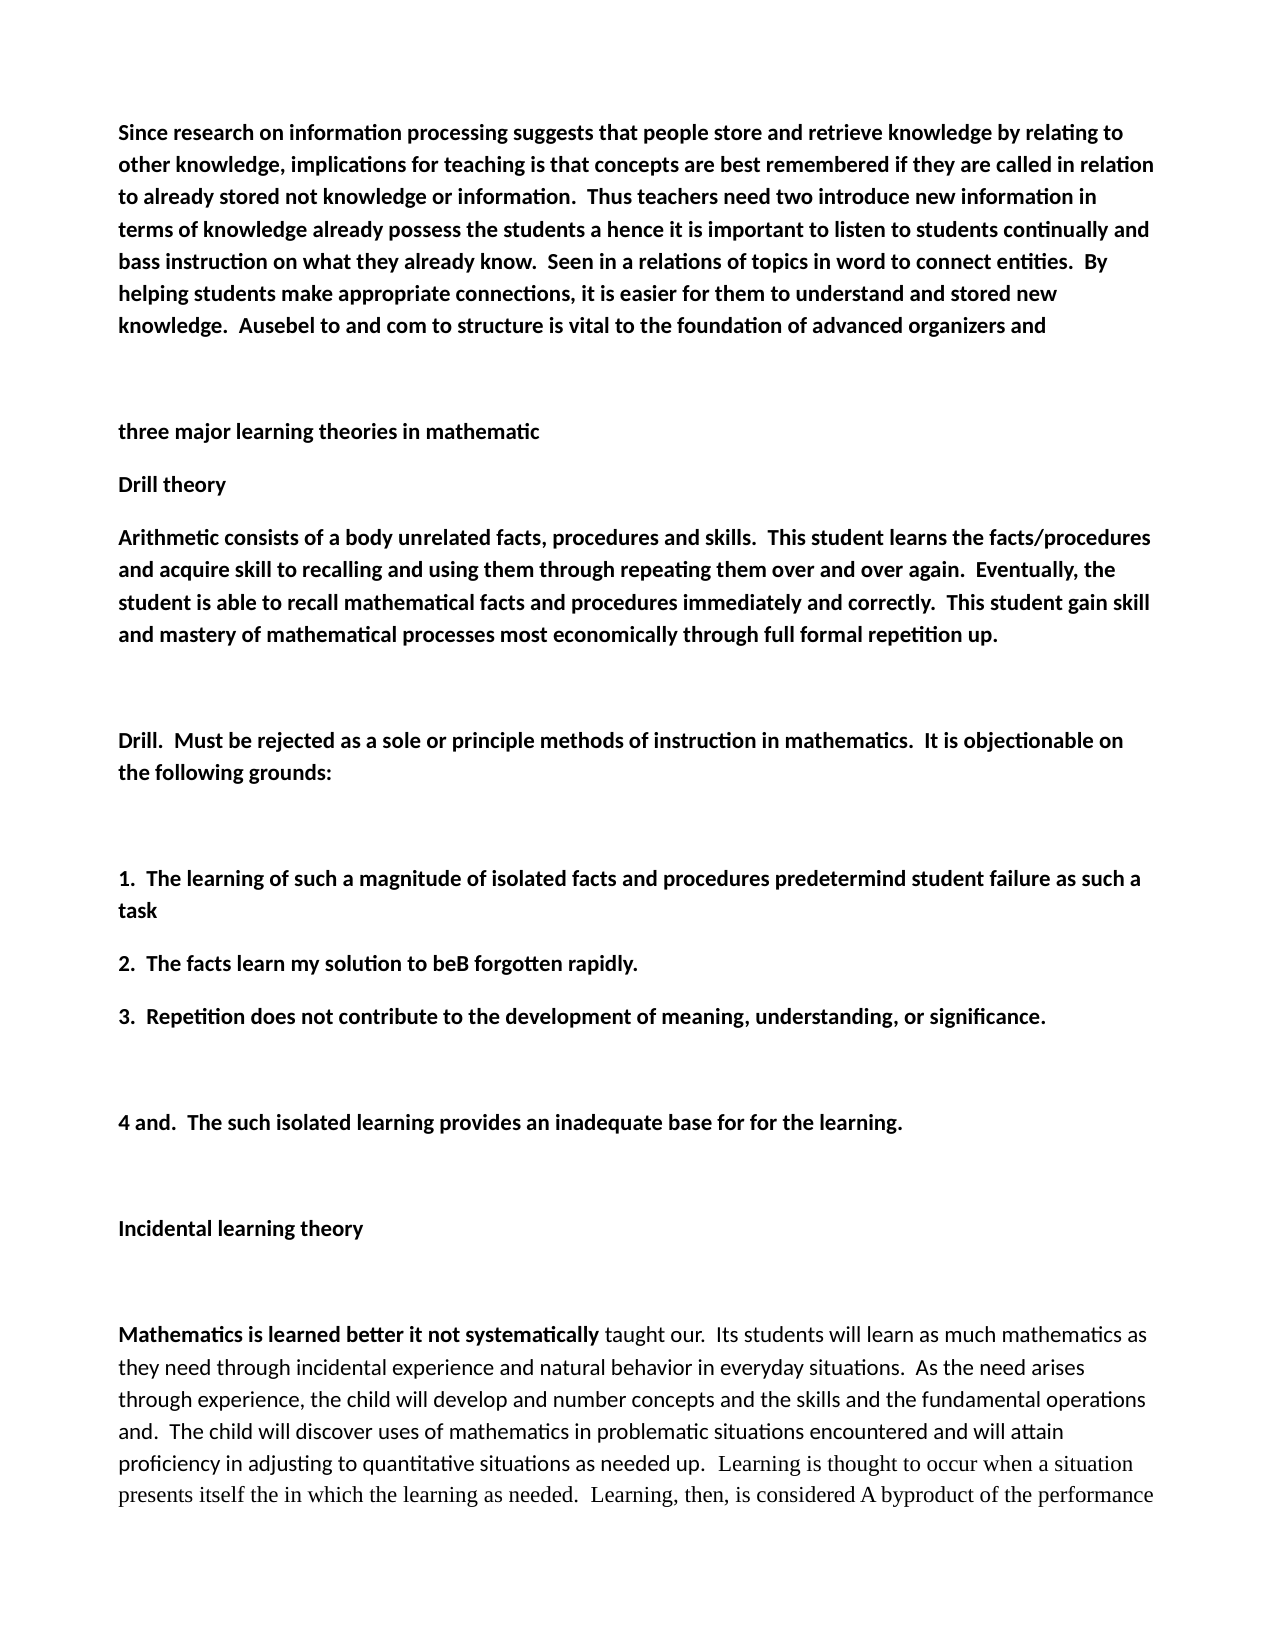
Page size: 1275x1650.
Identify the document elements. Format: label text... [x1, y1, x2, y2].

text 3. Repetition does not contribute to the development of meaning, understanding, or significance. [118, 1002, 1157, 1030]
text Drill theory [118, 470, 1157, 498]
text 1. The learning of such a magnitude of isolated facts and procedures predetermind student failure as such a task [118, 864, 1157, 924]
text Arithmetic consists of a body unrelated facts, procedures and skills. This student learns the facts/procedures and acquire skill to recalling and using them through repeating them over and over again. Eventually, the student is able to recall mathematical facts and procedures immediately and correctly. This student gain skill and mastery of mathematical processes most economically through full formal repetition up. [118, 523, 1157, 648]
text Mathematics is learned better it not systematically taught our. Its students will learn as much mathematics as they need through incidental experience and natural behavior in everyday situations. As the need arises through experience, the child will develop and number concepts and the skills and the fundamental operations and. The child will discover uses of mathematics in problematic situations encountered and will attain proficiency in adjusting to quantitative situations as needed up. Learning is thought to occur when a situation presents itself the in which the learning as needed. Learning, then, is considered A byproduct of the performance [118, 1321, 1157, 1507]
text Drill. Must be rejected as a sole or principle methods of instruction in mathematics. It is objectionable on the following grounds: [118, 726, 1157, 786]
text Incidental learning theory [118, 1214, 1157, 1242]
text 2. The facts learn my solution to beB forgotten rapidly. [118, 949, 1157, 977]
text 4 and. The such isolated learning provides an inadequate base for for the learning. [118, 1108, 1157, 1136]
text three major learning theories in mathematic [118, 417, 1157, 445]
text Since research on information processing suggests that people store and retrieve knowledge by relating to other knowledge, implications for teaching is that concepts are best remembered if they are called in relation to already stored not knowledge or information. Thus teachers need two introduce new information in terms of knowledge already possess the students a hence it is important to listen to students continually and bass instruction on what they already know. Seen in a relations of topics in word to connect entities. By helping students make appropriate connections, it is easier for them to understand and stored new knowledge. Ausebel to and com to structure is vital to the foundation of advanced organizers and [118, 118, 1157, 339]
